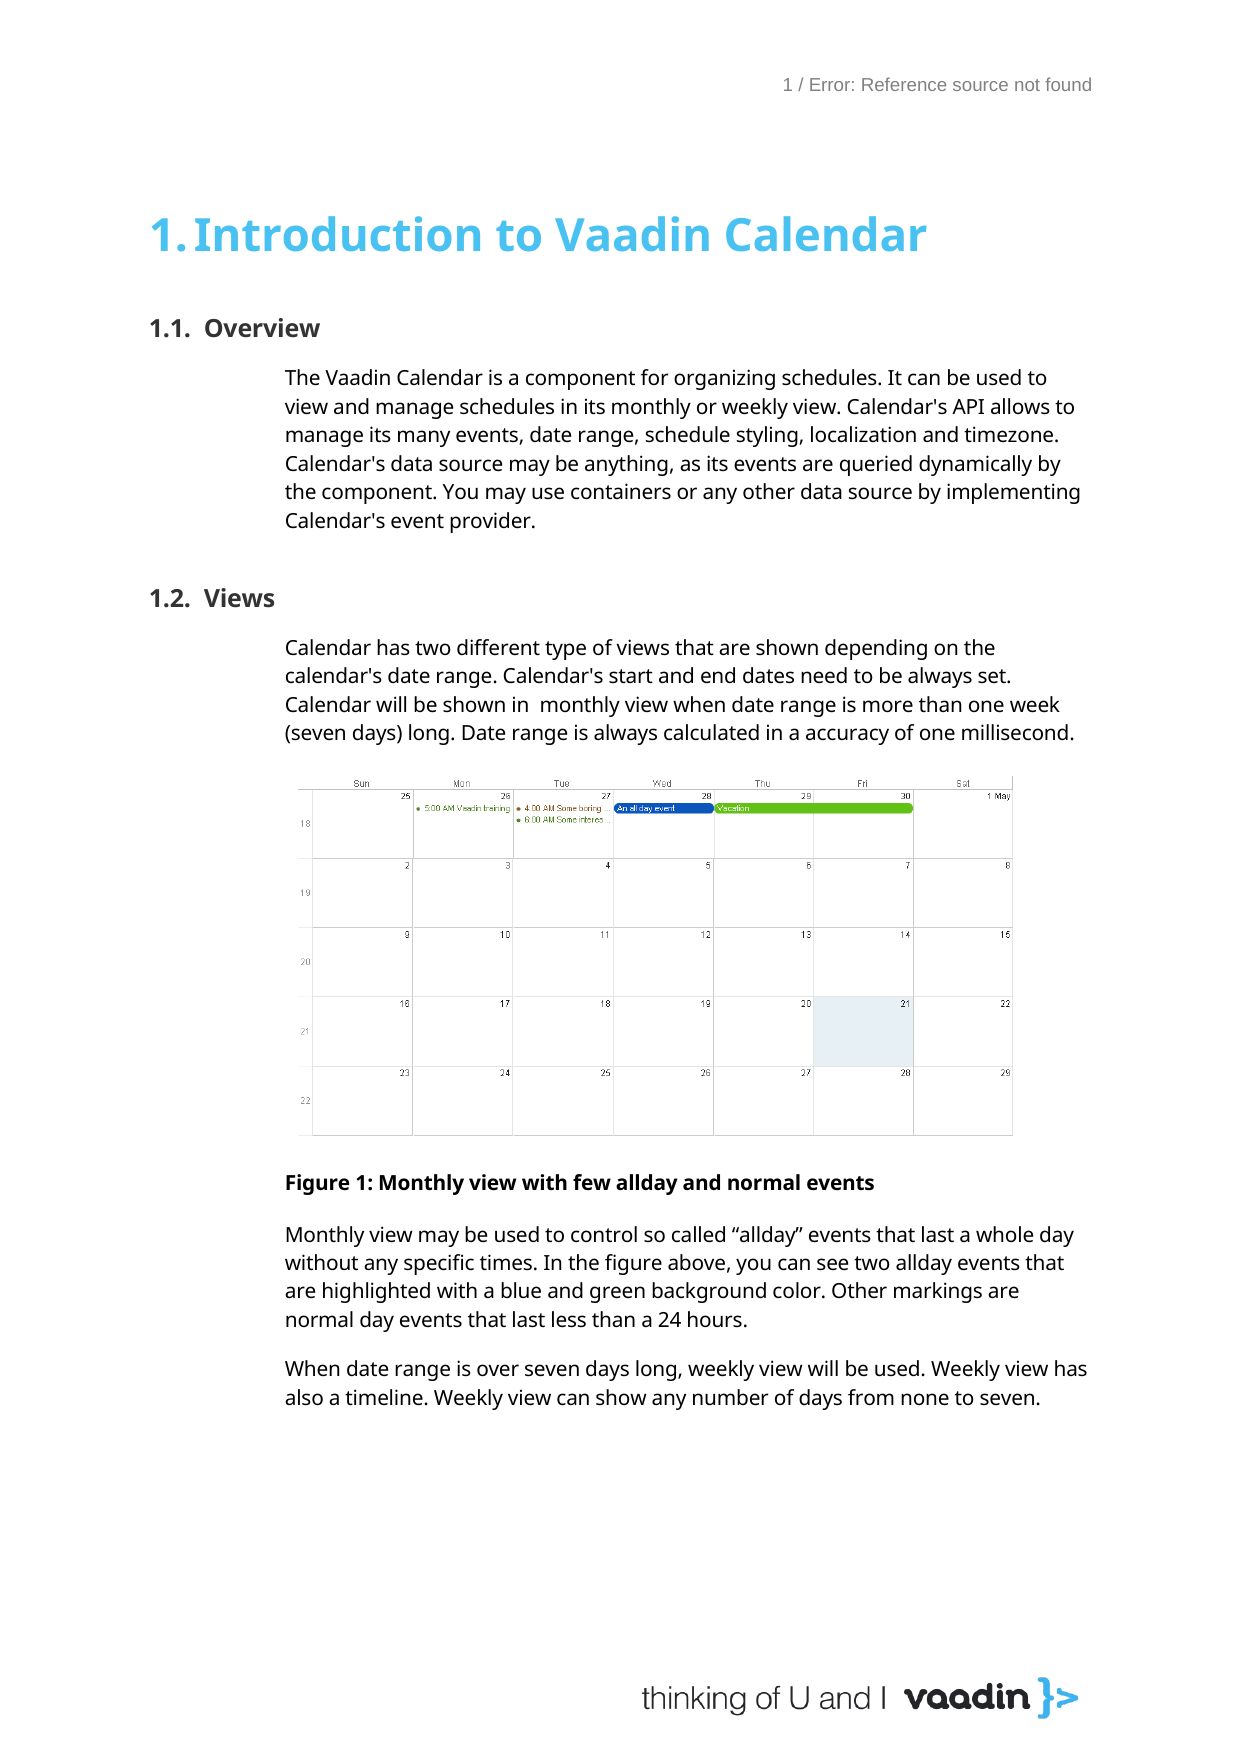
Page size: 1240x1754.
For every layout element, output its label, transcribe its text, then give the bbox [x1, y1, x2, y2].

text Calendar has two different type of views that are shown depending on the calendar's date range. Calendar's start and end dates need to be always set. Calendar will be shown in monthly view when date range is more than one week (seven days) long. Date range is always calculated in a accuracy of one millisecond. [284, 633, 1092, 747]
subtitle Overview [149, 311, 1092, 345]
subtitle Introduction to Vaadin Calendar [149, 202, 1092, 264]
text Figure 1: Monthly view with few allday and normal events [284, 1168, 1092, 1196]
text The Vaadin Calendar is a component for organizing schedules. It can be used to view and manage schedules in its monthly or weekly view. Calendar's API allows to manage its many events, date range, schedule styling, localization and timezone. Calendar's data source may be anything, as its events are queried dynamically by the component. You may use containers or any other data source by implementing Calendar's event provider. [284, 363, 1092, 534]
picture [284, 767, 1036, 1148]
text Monthly view may be used to control so called “allday” events that last a whole day without any specific times. In the figure above, you can see two allday events that are highlighted with a blue and green background color. Other markings are normal day events that last less than a 24 hours. [284, 1220, 1092, 1333]
subtitle Views [149, 580, 1092, 614]
text When date range is over seven days long, weekly view will be used. Weekly view has also a timeline. Weekly view can show any number of days from none to seven. [284, 1354, 1092, 1411]
picture [641, 1673, 1081, 1721]
